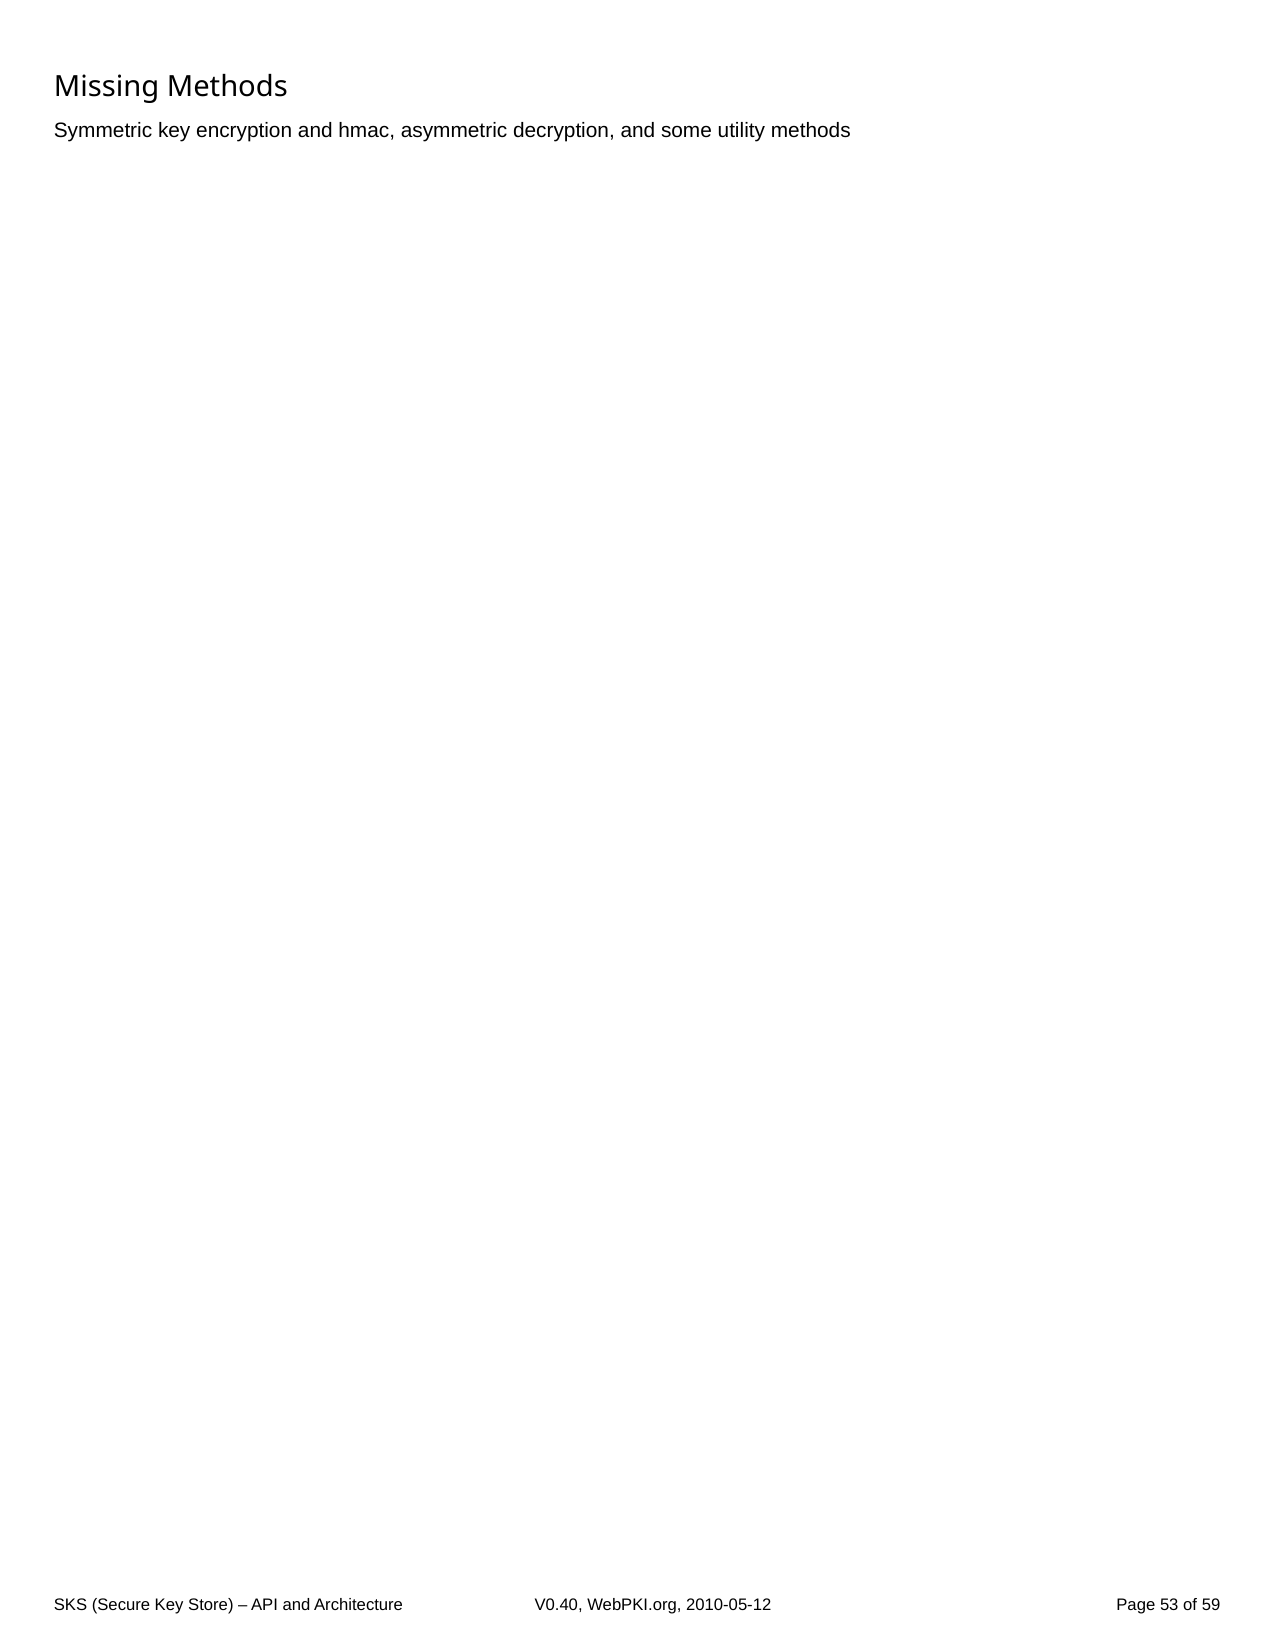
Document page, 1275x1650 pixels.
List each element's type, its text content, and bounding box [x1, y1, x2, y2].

text Symmetric key encryption and hmac, asymmetric decryption, and some utility methods [54, 118, 1221, 142]
subtitle Missing Methods [54, 66, 1221, 105]
